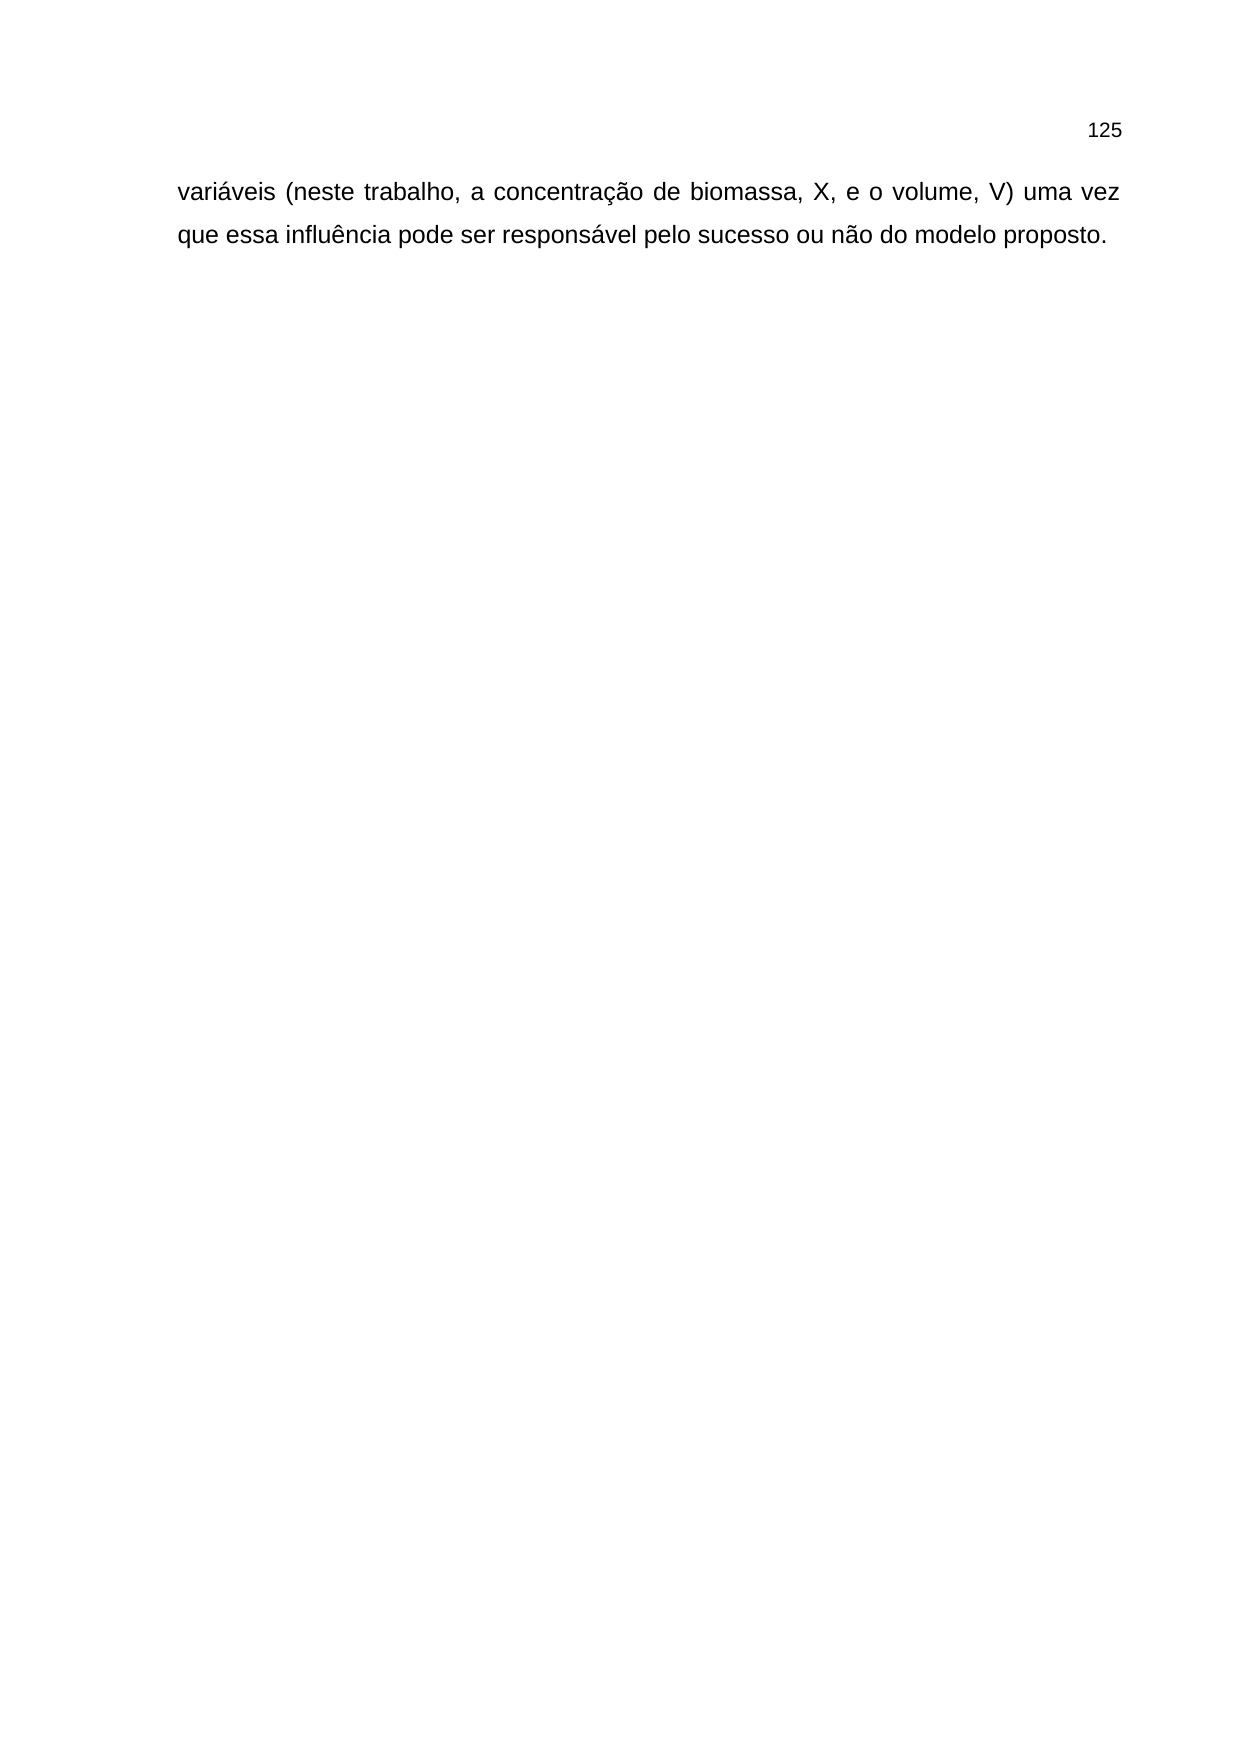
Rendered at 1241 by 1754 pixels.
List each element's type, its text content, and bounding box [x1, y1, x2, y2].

text variáveis (neste trabalho, a concentração de biomassa, X, e o volume, V) uma vez que essa influência pode ser responsável pelo sucesso ou não do modelo proposto. [177, 177, 1122, 249]
